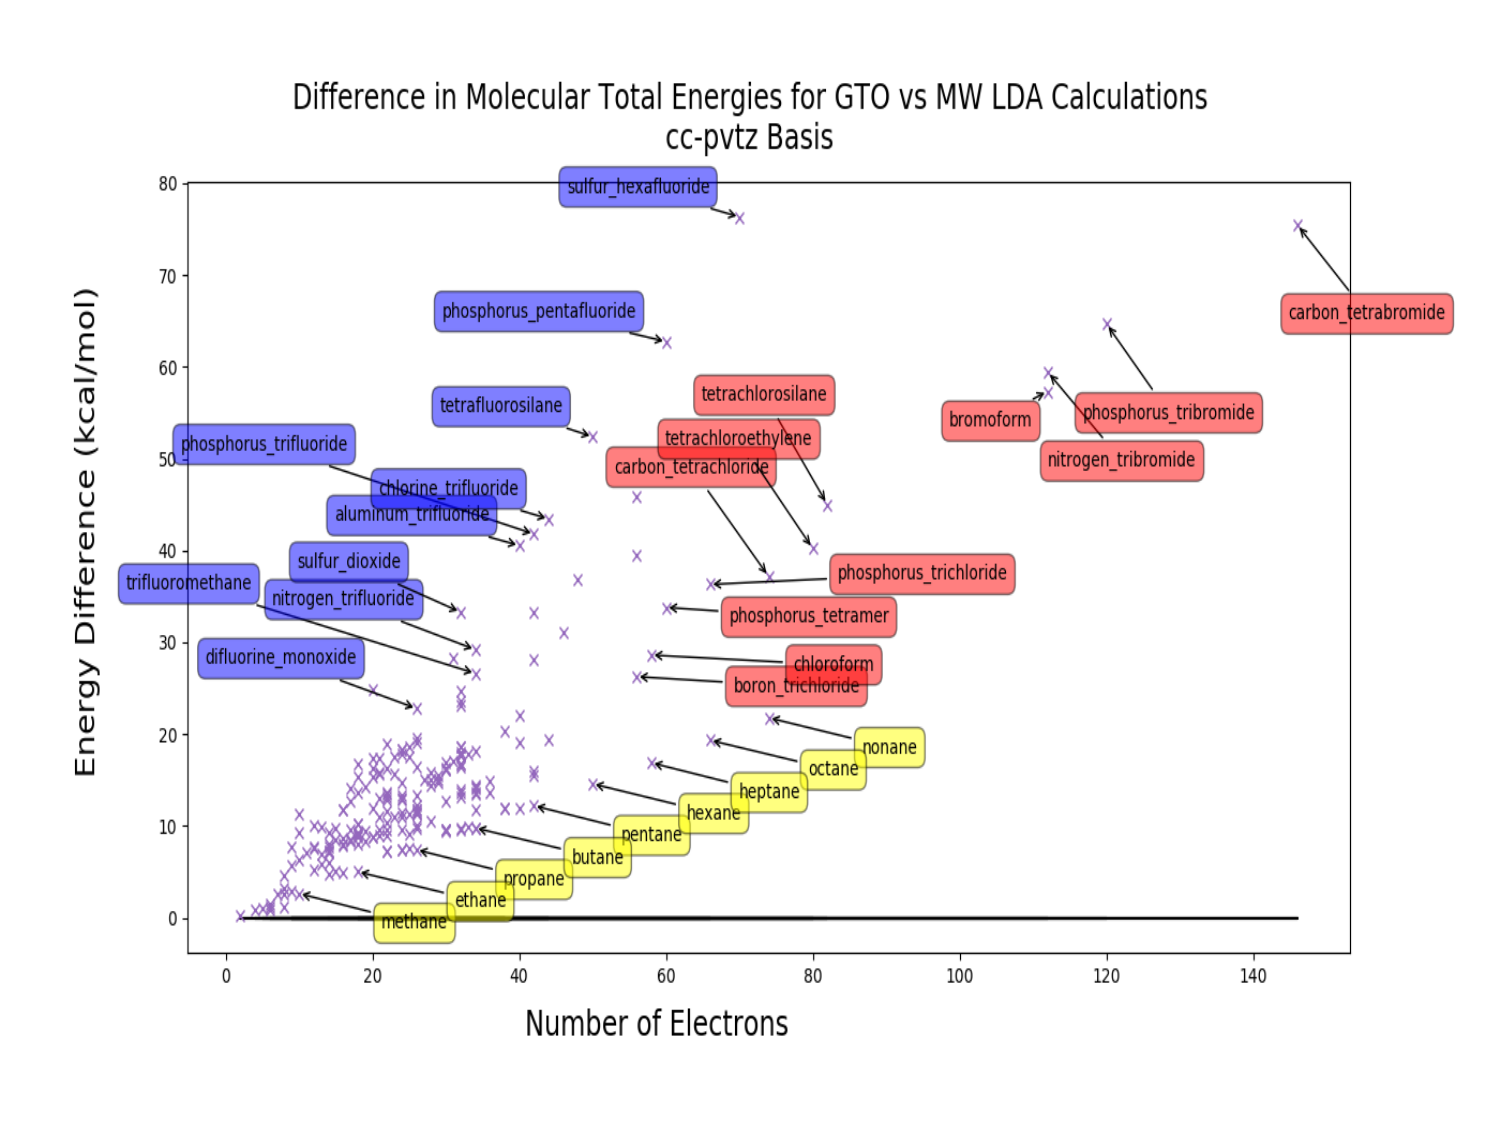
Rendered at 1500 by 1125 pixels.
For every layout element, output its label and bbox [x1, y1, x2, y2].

picture [0, 62, 1500, 1063]
